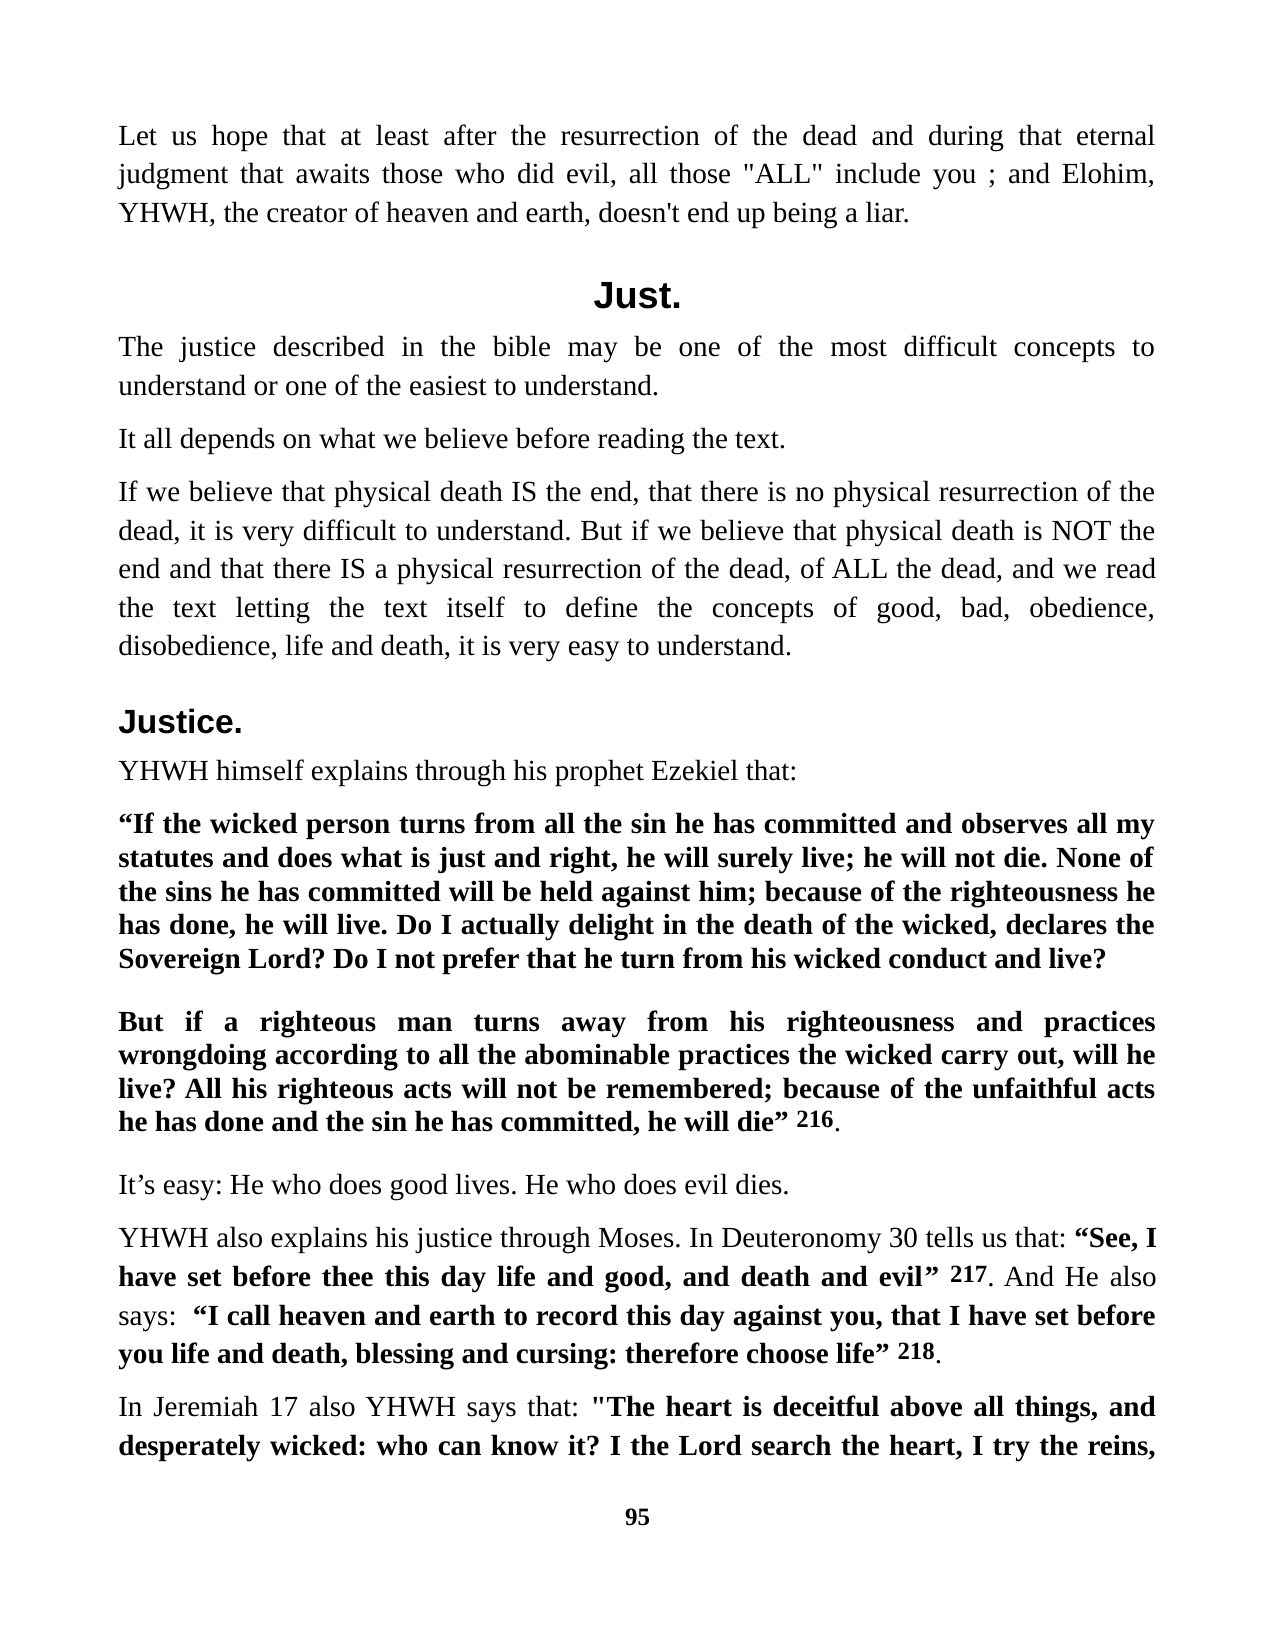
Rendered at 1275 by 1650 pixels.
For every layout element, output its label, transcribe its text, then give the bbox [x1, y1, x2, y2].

subtitle Just. [118, 273, 1157, 317]
text It all depends on what we believe before reading the text. [118, 421, 1157, 455]
text The justice described in the bible may be one of the most difficult concepts to understand or one of the easiest to understand. [118, 329, 1157, 402]
text In Jeremiah 17 also YHWH says that: "The heart is deceitful above all things, and desperately wicked: who can know it? I the Lord search the heart, I try the reins, [118, 1389, 1157, 1461]
text If we believe that physical death IS the end, that there is no physical resurrection of the dead, it is very difficult to understand. But if we believe that physical death is NOT the end and that there IS a physical resurrection of the dead, of ALL the dead, and we read the text letting the text itself to define the concepts of good, bad, obedience, disobedience, life and death, it is very easy to understand. [118, 474, 1157, 662]
text But if a righteous man turns away from his righteousness and practices wrongdoing according to all the abominable practices the wicked carry out, will he live? All his righteous acts will not be remembered; because of the unfaithful acts he has done and the sin he has committed, he will die” . [118, 1004, 1157, 1138]
text “If the wicked person turns from all the sin he has committed and observes all my statutes and does what is just and right, he will surely live; he will not die. None of the sins he has committed will be held against him; because of the righteousness he has done, he will live. Do I actually delight in the death of the wicked, declares the Sovereign Lord? Do I not prefer that he turn from his wicked conduct and live? [118, 807, 1157, 974]
text Let us hope that at least after the resurrection of the dead and during that eternal judgment that awaits those who did evil, all those "ALL" include you ; and Elohim, YHWH, the creator of heaven and earth, doesn't end up being a liar. [118, 118, 1157, 229]
text YHWH also explains his justice through Moses. In Deuteronomy 30 tells us that: “See, I have set before thee this day life and good, and death and evil” . And He also says: “I call heaven and earth to record this day against you, that I have set before you life and death, blessing and cursing: therefore choose life” . [118, 1221, 1157, 1370]
subtitle Justice. [118, 702, 1157, 741]
text It’s easy: He who does good lives. He who does evil dies. [118, 1167, 1157, 1201]
text YHWH himself explains through his prophet Ezekiel that: [118, 753, 1157, 787]
